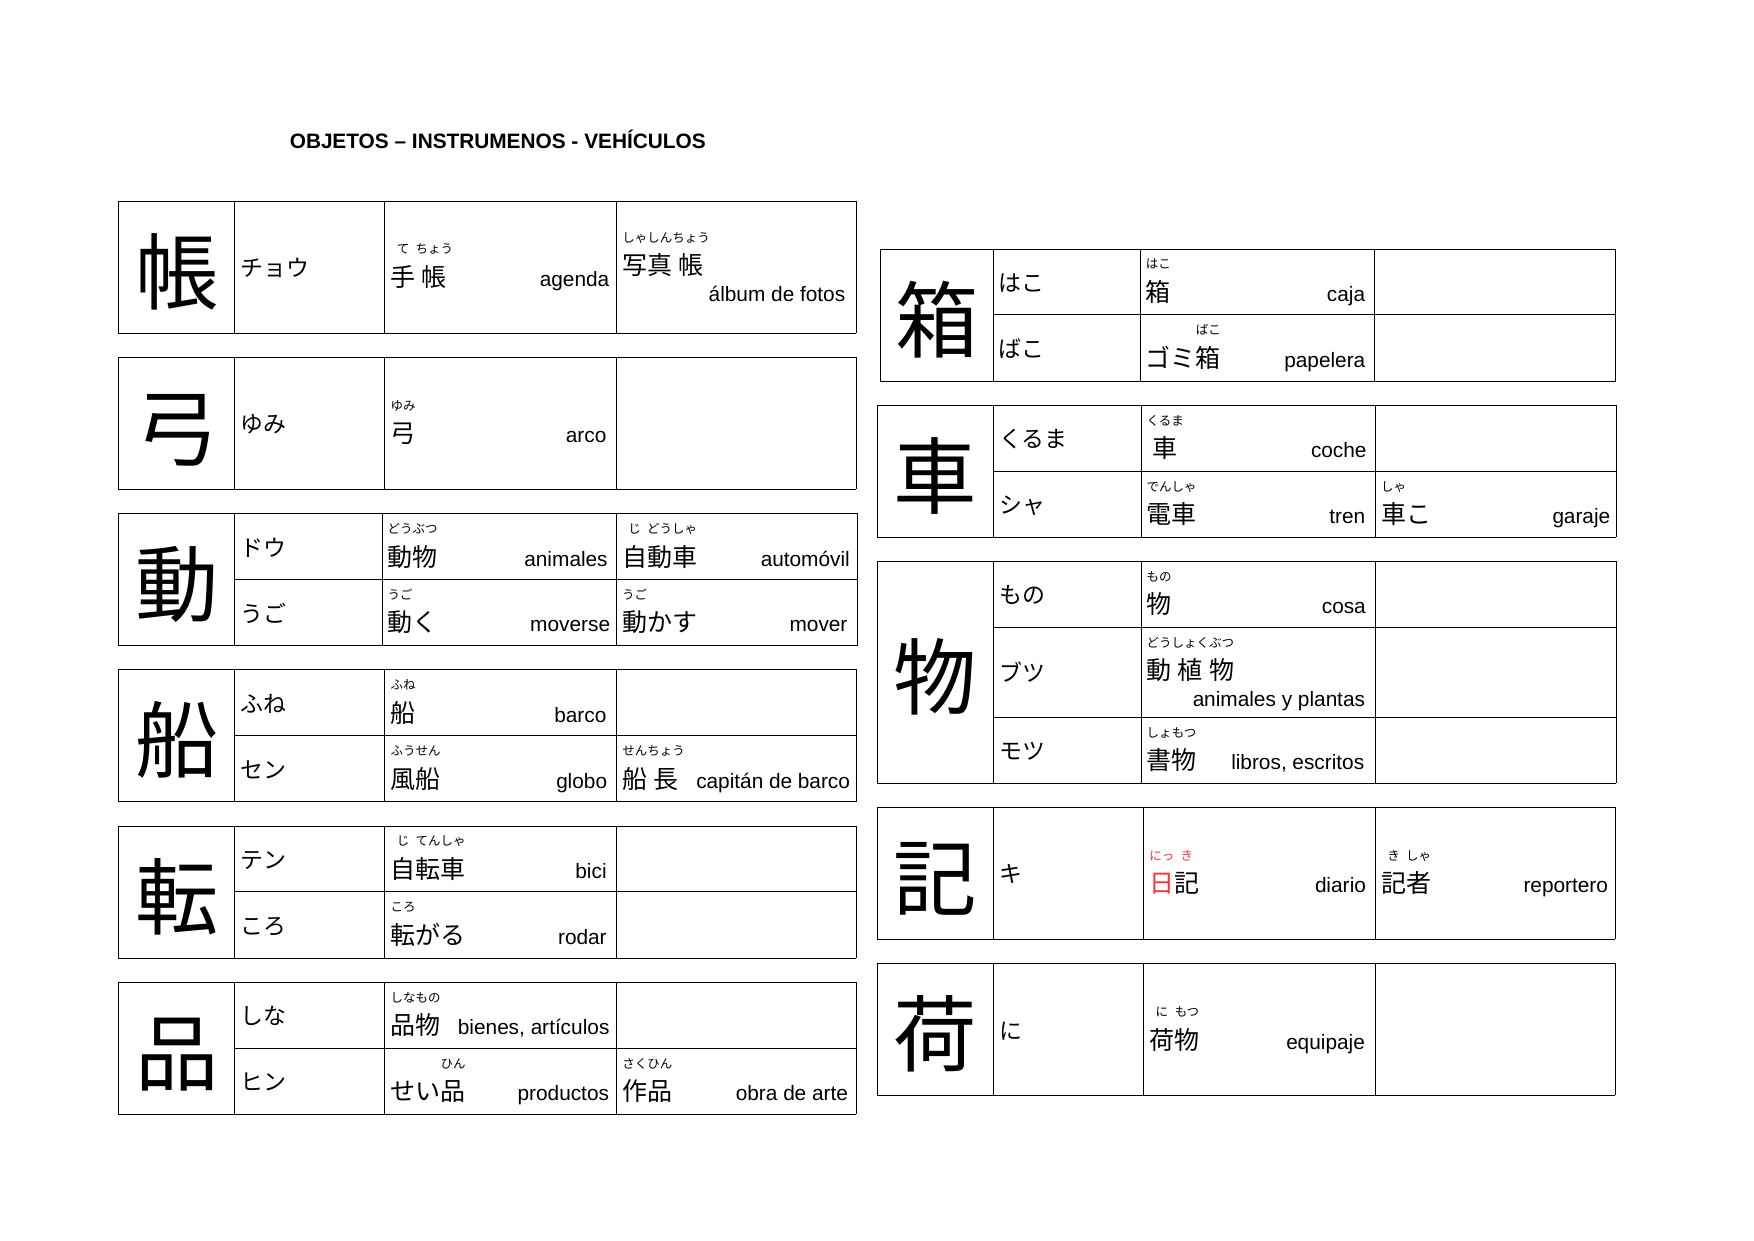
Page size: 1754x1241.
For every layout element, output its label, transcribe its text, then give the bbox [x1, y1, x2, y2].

table_header ふね [235, 670, 384, 735]
text OBJETOS – INSTRUMENOS - VEHÍCULOS [118, 129, 877, 153]
table_header [1376, 406, 1616, 471]
table_header 品 [119, 983, 234, 1114]
table_header 車 [878, 406, 993, 537]
table_header 弓ゆみ arco [385, 358, 616, 489]
table_cell [617, 892, 856, 958]
table_cell 船せん長ちょう capitán de barco [617, 736, 856, 801]
table_cell ばこ [994, 315, 1140, 381]
table_cell 動うごかす mover [617, 580, 857, 645]
table_header [617, 358, 856, 489]
table_header 船ふね barco [385, 670, 616, 735]
table_cell ころ [235, 892, 384, 958]
table_header 日にっ記き diario [1144, 808, 1375, 939]
table_header 物 [878, 562, 993, 783]
table_cell [1376, 718, 1616, 783]
table_cell 動どう植しょく物ぶつ animales y plantas [1142, 628, 1375, 717]
table_cell [1376, 628, 1616, 717]
table_header 弓 [119, 358, 234, 489]
table_header はこ [994, 250, 1140, 314]
table_cell 風ふう船せん globo [385, 736, 616, 801]
table_header 写しゃ真しん帳ちょう álbum de fotos [617, 202, 856, 333]
table_header 動どう物ぶつ animales [383, 514, 616, 579]
table_header [617, 983, 856, 1048]
table_header キ [994, 808, 1143, 939]
table_header テン [235, 827, 384, 891]
table_cell シャ [994, 472, 1141, 537]
table_header 転 [119, 827, 234, 958]
table_cell 転ころがる rodar [385, 892, 616, 958]
table_header 動 [119, 514, 234, 645]
table_header ドウ [235, 514, 382, 579]
table_header 車くるま coche [1142, 406, 1375, 471]
table_header ゆみ [235, 358, 384, 489]
table_cell セン [235, 736, 384, 801]
table_header 帳 [119, 202, 234, 333]
table_cell ブツ [994, 628, 1141, 717]
table_header くるま [994, 406, 1141, 471]
table_header 自じ転てん車しゃ bici [385, 827, 616, 891]
table_header もの [994, 562, 1141, 627]
table_header 船 [119, 670, 234, 801]
table_header 記 [878, 808, 993, 939]
table_cell ヒン [235, 1049, 384, 1114]
table_cell せい品ひん productos [385, 1049, 616, 1114]
table_header [1376, 964, 1615, 1095]
table_cell モツ [994, 718, 1141, 783]
table_header [617, 670, 856, 735]
table_header 箱 [881, 250, 993, 381]
table_cell [1375, 315, 1615, 381]
table_cell 書しょ物もつ libros, escritos [1142, 718, 1375, 783]
table_cell ゴミ箱ばこ papelera [1141, 315, 1374, 381]
table_header チョウ [235, 202, 384, 333]
table_header しな [235, 983, 384, 1048]
table_header [1375, 250, 1615, 314]
table_header 自じ動どう車しゃ automóvil [617, 514, 857, 579]
table_header 手て帳ちょう agenda [385, 202, 616, 333]
table_cell 動うごく moverse [383, 580, 616, 645]
table_header 記き者しゃ reportero [1376, 808, 1615, 939]
table_header 荷 [878, 964, 993, 1095]
table_cell うご [235, 580, 382, 645]
table_header 物もの cosa [1142, 562, 1375, 627]
table_header 荷に物もつ equipaje [1144, 964, 1375, 1095]
table_header 箱はこ caja [1141, 250, 1374, 314]
table_cell 車しゃこ garaje [1376, 472, 1616, 537]
table_cell 作さく品ひん obra de arte [617, 1049, 856, 1114]
table_header 品しな物もの bienes, artículos [385, 983, 616, 1048]
table_cell 電でん車しゃ tren [1142, 472, 1375, 537]
table_header に [994, 964, 1143, 1095]
table_header [1376, 562, 1616, 627]
table_header [617, 827, 856, 891]
